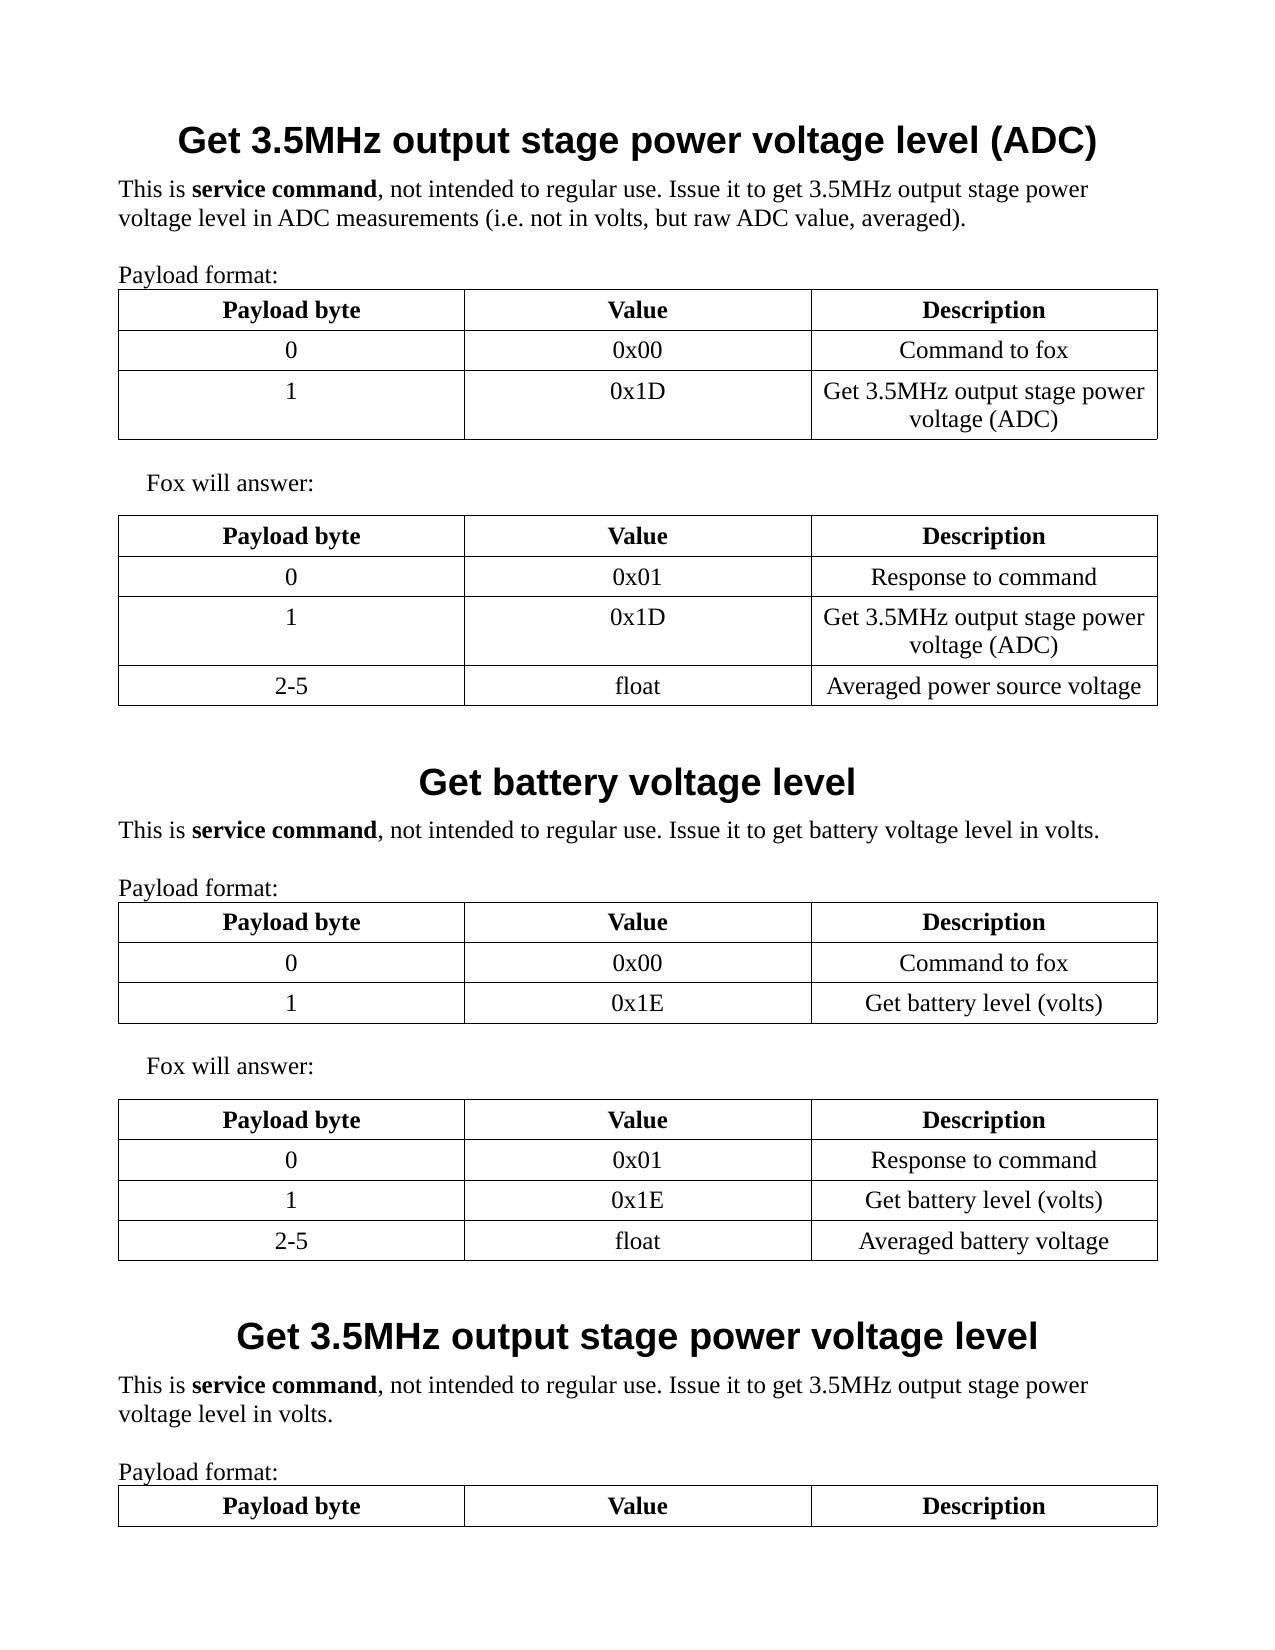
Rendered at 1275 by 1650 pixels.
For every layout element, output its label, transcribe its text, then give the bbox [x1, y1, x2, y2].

text Fox will answer: [118, 468, 1157, 497]
table_cell Get 3.5MHz output stage power voltage (ADC) [812, 597, 1157, 665]
table_cell 1 [119, 597, 464, 665]
table_header Value [465, 290, 811, 329]
subtitle Get battery voltage level [118, 759, 1157, 803]
table_cell 0x01 [465, 557, 811, 596]
table_cell Command to fox [812, 943, 1157, 982]
table_cell 0x00 [465, 943, 811, 982]
table_header Payload byte [119, 1100, 464, 1139]
table_cell 0 [119, 331, 464, 370]
table_cell Averaged battery voltage [812, 1221, 1157, 1260]
table_header Description [812, 1486, 1157, 1526]
table_cell 0 [119, 1140, 464, 1180]
table_cell Command to fox [812, 331, 1157, 370]
table_cell Get battery level (volts) [812, 983, 1157, 1023]
table_cell 1 [119, 983, 464, 1023]
table_header Description [812, 903, 1157, 942]
subtitle Get 3.5MHz output stage power voltage level [118, 1314, 1157, 1358]
table_cell 0 [119, 943, 464, 982]
table_cell 0x1E [465, 983, 811, 1023]
text Fox will answer: [118, 1051, 1157, 1080]
table_header Value [465, 516, 811, 556]
text This is service command, not intended to regular use. Issue it to get 3.5MHz output stage power voltage level in ADC measurements (i.e. not in volts, but raw ADC value, averaged). [118, 174, 1157, 232]
table_cell 2-5 [119, 1221, 464, 1260]
text This is service command, not intended to regular use. Issue it to get battery voltage level in volts. [118, 815, 1157, 844]
table_cell 1 [119, 371, 464, 439]
table_header Payload byte [119, 516, 464, 556]
table_cell 0x00 [465, 331, 811, 370]
table_cell 0x1D [465, 597, 811, 665]
table_cell float [465, 666, 811, 705]
table_cell float [465, 1221, 811, 1260]
text Payload format: [118, 873, 1157, 902]
table_cell 1 [119, 1181, 464, 1220]
table_header Description [812, 1100, 1157, 1139]
table_header Value [465, 1486, 811, 1526]
table_cell 0 [119, 557, 464, 596]
table_header Value [465, 1100, 811, 1139]
text Payload format: [118, 261, 1157, 289]
table_header Payload byte [119, 1486, 464, 1526]
table_header Value [465, 903, 811, 942]
table_cell Averaged power source voltage [812, 666, 1157, 705]
table_cell 2-5 [119, 666, 464, 705]
table_cell 0x01 [465, 1140, 811, 1180]
table_cell Response to command [812, 1140, 1157, 1180]
table_header Description [812, 516, 1157, 556]
table_header Payload byte [119, 290, 464, 329]
table_header Payload byte [119, 903, 464, 942]
text This is service command, not intended to regular use. Issue it to get 3.5MHz output stage power voltage level in volts. [118, 1370, 1157, 1428]
table_cell 0x1E [465, 1181, 811, 1220]
table_cell Get battery level (volts) [812, 1181, 1157, 1220]
table_cell Response to command [812, 557, 1157, 596]
table_header Description [812, 290, 1157, 329]
table_cell 0x1D [465, 371, 811, 439]
table_cell Get 3.5MHz output stage power voltage (ADC) [812, 371, 1157, 439]
text Payload format: [118, 1457, 1157, 1485]
subtitle Get 3.5MHz output stage power voltage level (ADC) [118, 118, 1157, 162]
